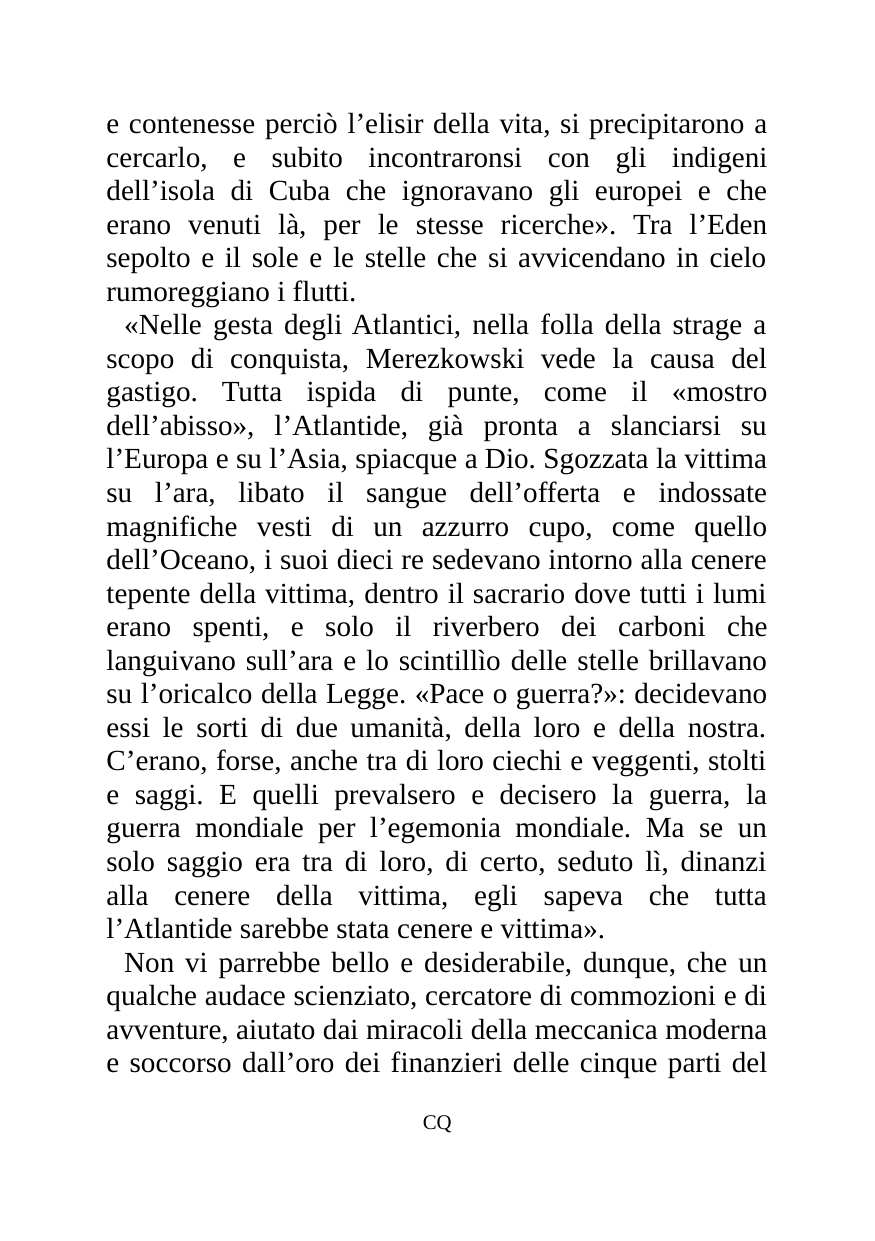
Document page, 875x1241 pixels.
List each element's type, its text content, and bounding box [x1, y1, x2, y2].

text e contenesse perciò l’elisir della vita, si precipitarono a cercarlo, e subito incontraronsi con gli indigeni dell’isola di Cuba che ignoravano gli europei e che erano venuti là, per le stesse ricerche». Tra l’Eden sepolto e il sole e le stelle che si avvicendano in cielo rumoreggiano i flutti. [106, 106, 768, 307]
text Non vi parrebbe bello e desiderabile, dunque, che un qualche audace scienziato, cercatore di commozioni e di avventure, aiutato dai miracoli della meccanica moderna e soccorso dall’oro dei finanzieri delle cinque parti del [106, 945, 768, 1079]
text «Nelle gesta degli Atlantici, nella folla della strage a scopo di conquista, Merezkowski vede la causa del gastigo. Tutta ispida di punte, come il «mostro dell’abisso», l’Atlantide, già pronta a slanciarsi su l’Europa e su l’Asia, spiacque a Dio. Sgozzata la vittima su l’ara, libato il sangue dell’offerta e indossate magnifiche vesti di un azzurro cupo, come quello dell’Oceano, i suoi dieci re sedevano intorno alla cenere tepente della vittima, dentro il sacrario dove tutti i lumi erano spenti, e solo il riverbero dei carboni che languivano sull’ara e lo scintillìo delle stelle brillavano su l’oricalco della Legge. «Pace o guerra?»: decidevano essi le sorti di due umanità, della loro e della nostra. C’erano, forse, anche tra di loro ciechi e veggenti, stolti e saggi. E quelli prevalsero e decisero la guerra, la guerra mondiale per l’egemonia mondiale. Ma se un solo saggio era tra di loro, di certo, seduto lì, dinanzi alla cenere della vittima, egli sapeva che tutta l’Atlantide sarebbe stata cenere e vittima». [106, 307, 768, 945]
